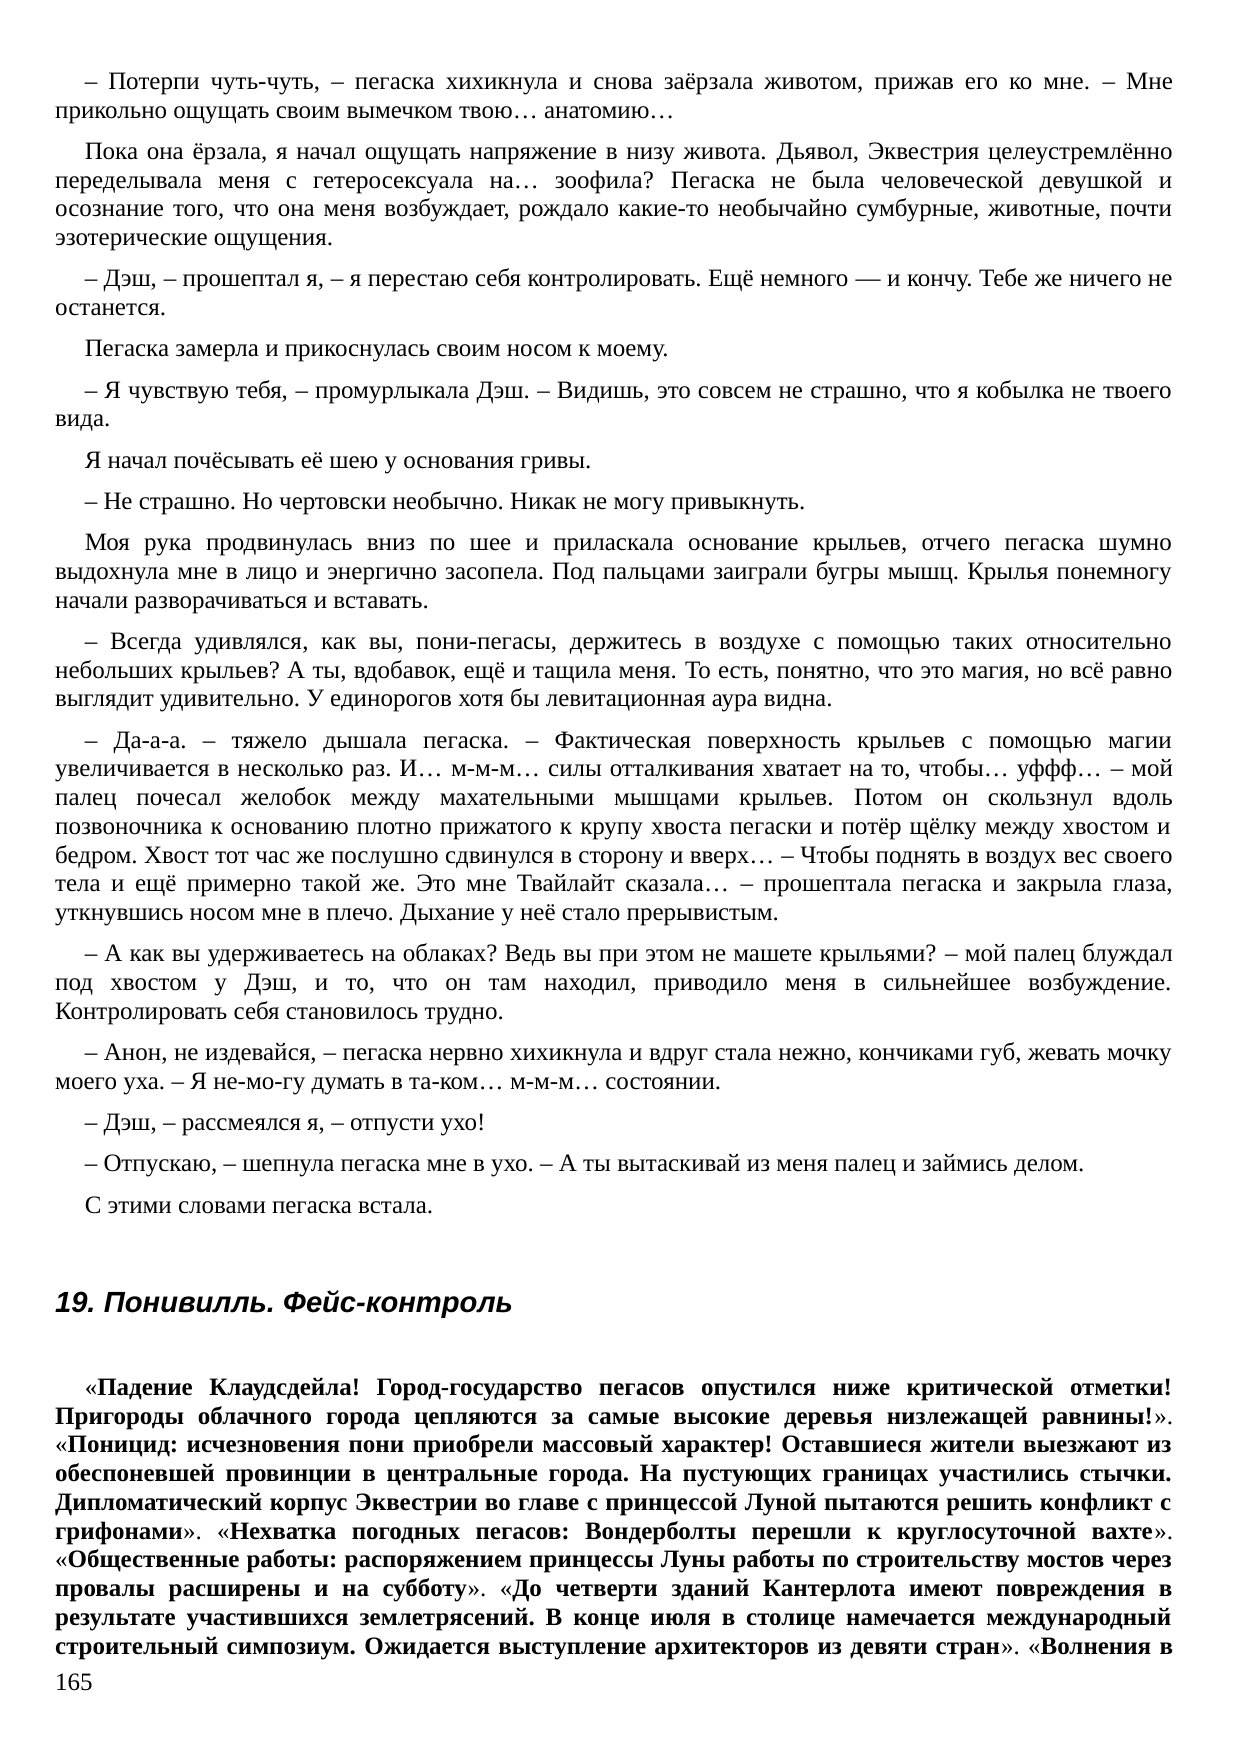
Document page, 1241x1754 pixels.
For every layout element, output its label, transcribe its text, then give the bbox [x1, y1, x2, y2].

text – Дэш, – рассмеялся я, – отпусти ухо! [55, 1107, 1173, 1136]
text Пегаска замерла и прикоснулась своим носом к моему. [55, 333, 1173, 362]
text – Отпускаю, – шепнула пегаска мне в ухо. – А ты вытаскивай из меня палец и займись делом. [55, 1148, 1173, 1177]
text Пока она ёрзала, я начал ощущать напряжение в низу живота. Дьявол, Эквестрия целеустремлённо переделывала меня с гетеросексуала на… зоофила? Пегаска не была человеческой девушкой и осознание того, что она меня возбуждает, рождало какие-то необычайно сумбурные, животные, почти эзотерические ощущения. [55, 136, 1173, 251]
text – Потерпи чуть-чуть, – пегаска хихикнула и снова заёрзала животом, прижав его ко мне. – Мне прикольно ощущать своим вымечком твою… анатомию… [55, 66, 1173, 123]
text – Дэш, – прошептал я, – я перестаю себя контролировать. Ещё немного — и кончу. Тебе же ничего не останется. [55, 263, 1173, 321]
text Моя рука продвинулась вниз по шее и приласкала основание крыльев, отчего пегаска шумно выдохнула мне в лицо и энергично засопела. Под пальцами заиграли бугры мышц. Крылья понемногу начали разворачиваться и вставать. [55, 527, 1173, 613]
text «Падение Клаудсдейла! Город-государство пегасов опустился ниже критической отметки! Пригороды облачного города цепляются за самые высокие деревья низлежащей равнины!». «Поницид: исчезновения пони приобрели массовый характер! Оставшиеся жители выезжают из обеспоневшей провинции в центральные города. На пустующих границах участились стычки. Дипломатический корпус Эквестрии во главе с принцессой Луной пытаются решить конфликт с грифонами». «Нехватка погодных пегасов: Вондерболты перешли к круглосуточной вахте». «Общественные работы: распоряжением принцессы Луны работы по строительству мостов через провалы расширены и на субботу». «До четверти зданий Кантерлота имеют повреждения в результате участившихся землетрясений. В конце июля в столице намечается международный строительный симпозиум. Ожидается выступление архитекторов из девяти стран». «Волнения в [55, 1372, 1173, 1659]
text – Да-а-а. – тяжело дышала пегаска. – Фактическая поверхность крыльев с помощью магии увеличивается в несколько раз. И… м-м-м… силы отталкивания хватает на то, чтобы… уффф… – мой палец почесал желобок между махательными мышцами крыльев. Потом он скользнул вдоль позвоночника к основанию плотно прижатого к крупу хвоста пегаски и потёр щёлку между хвостом и бедром. Хвост тот час же послушно сдвинулся в сторону и вверх… – Чтобы поднять в воздух вес своего тела и ещё примерно такой же. Это мне Твайлайт сказала… – прошептала пегаска и закрыла глаза, уткнувшись носом мне в плечо. Дыхание у неё стало прерывистым. [55, 725, 1173, 926]
text С этими словами пегаска встала. [55, 1190, 1173, 1218]
text – А как вы удерживаетесь на облаках? Ведь вы при этом не машете крыльями? – мой палец блуждал под хвостом у Дэш, и то, что он там находил, приводило меня в сильнейшее возбуждение. Контролировать себя становилось трудно. [55, 938, 1173, 1025]
subtitle 19. Понивилль. Фейс-контроль [55, 1285, 1173, 1318]
text – Не страшно. Но чертовски необычно. Никак не могу привыкнуть. [55, 486, 1173, 515]
text Я начал почёсывать её шею у основания гривы. [55, 445, 1173, 473]
text – Всегда удивлялся, как вы, пони-пегасы, держитесь в воздухе с помощью таких относительно небольших крыльев? А ты, вдобавок, ещё и тащила меня. То есть, понятно, что это магия, но всё равно выглядит удивительно. У единорогов хотя бы левитационная аура видна. [55, 626, 1173, 712]
text – Я чувствую тебя, – промурлыкала Дэш. – Видишь, это совсем не страшно, что я кобылка не твоего вида. [55, 375, 1173, 432]
text – Анон, не издевайся, – пегаска нервно хихикнула и вдруг стала нежно, кончиками губ, жевать мочку моего уха. – Я не-мо-гу думать в та-ком… м-м-м… состоянии. [55, 1037, 1173, 1095]
